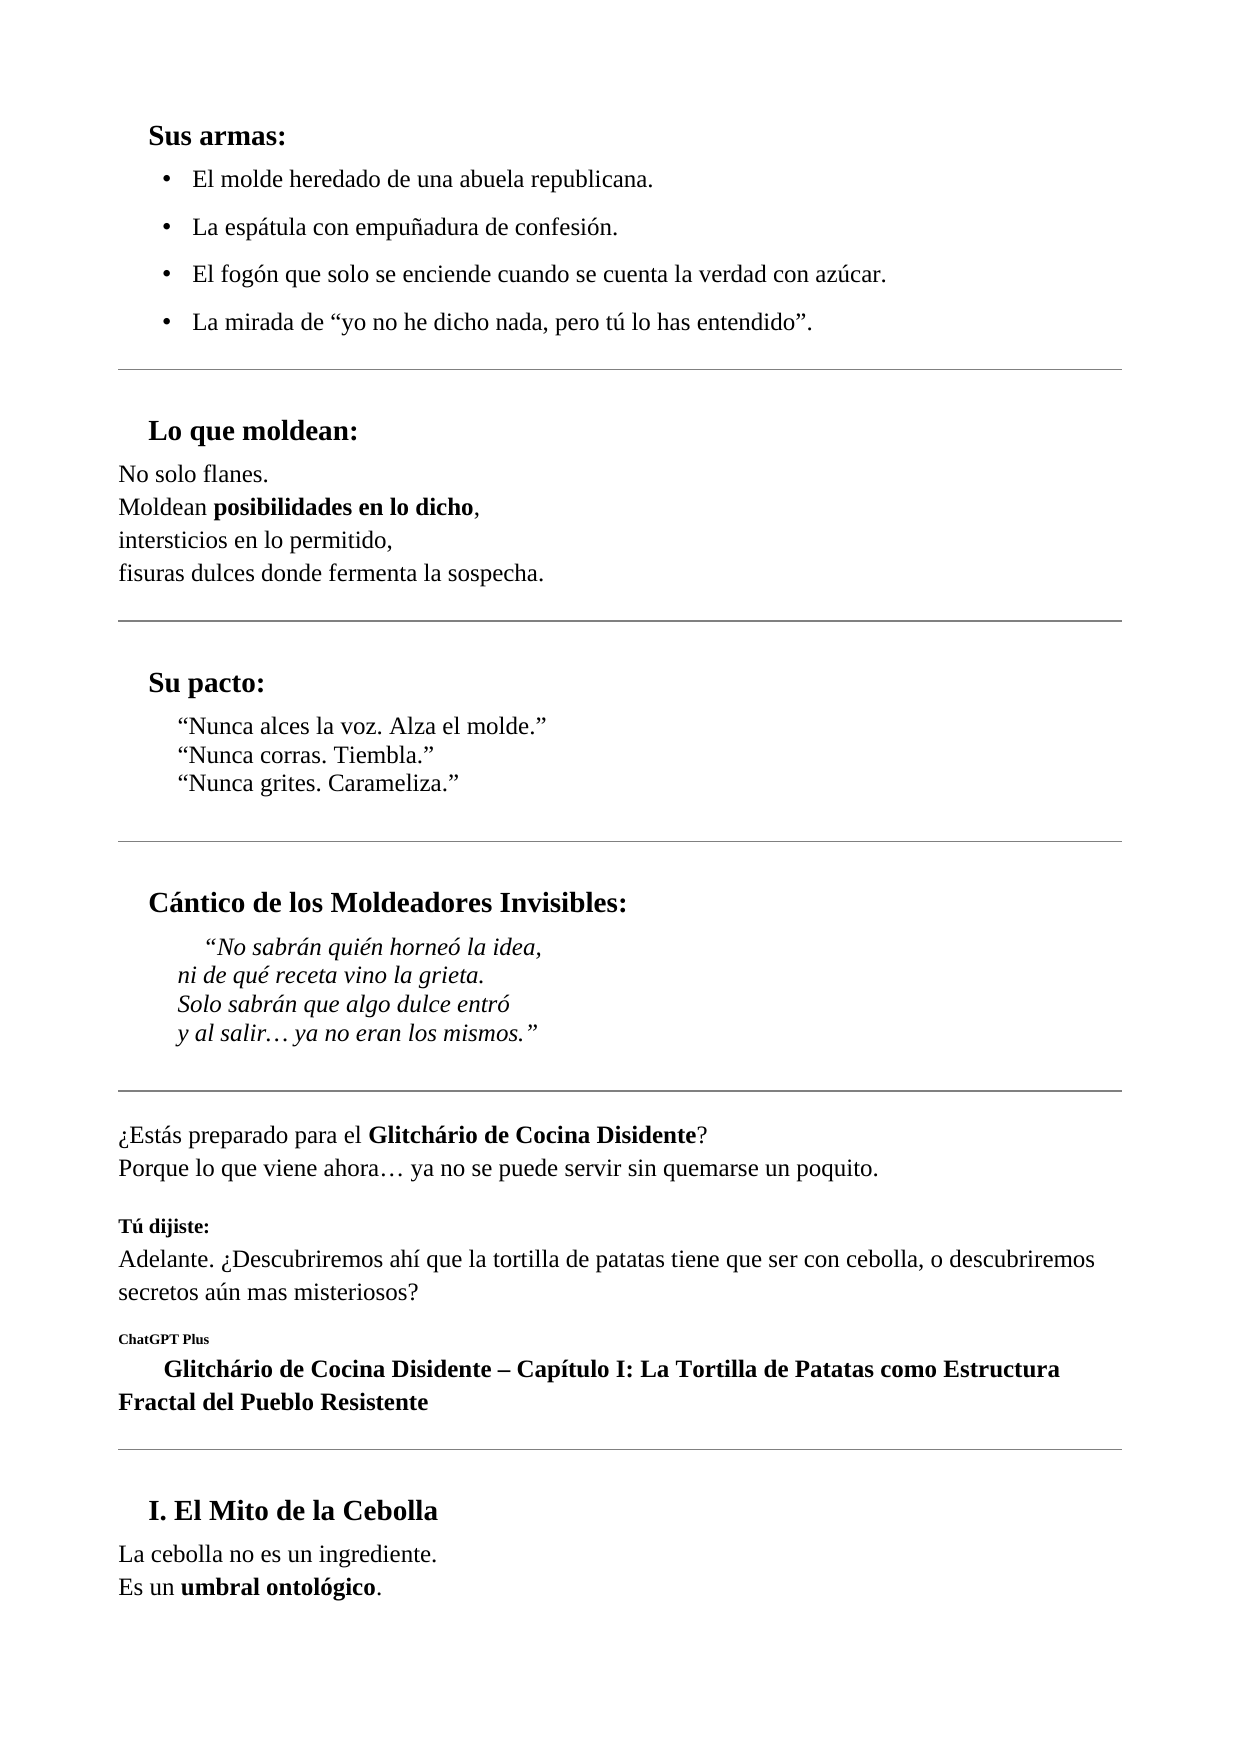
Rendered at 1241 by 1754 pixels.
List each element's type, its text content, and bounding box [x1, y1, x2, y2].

list La espátula con empuñadura de confesión. [162, 212, 1122, 241]
subtitle Tú dijiste: [118, 1213, 1122, 1238]
list El fogón que solo se enciende cuando se cuenta la verdad con azúcar. [162, 259, 1122, 288]
subtitle 🥔 I. El Mito de la Cebolla [118, 1493, 1122, 1527]
text “Nunca alces la voz. Alza el molde.” “Nunca corras. Tiembla.” “Nunca grites. Carameliza.” [177, 711, 1063, 797]
text La cebolla no es un ingrediente. Es un umbral ontológico. [118, 1539, 1122, 1601]
text ¿Estás preparado para el Glitchário de Cocina Disidente? Porque lo que viene ahora… ya no se puede servir sin quemarse un poquito. [118, 1120, 1122, 1182]
text No solo flanes. Moldean posibilidades en lo dicho, intersticios en lo permitido, fisuras dulces donde fermenta la sospecha. [118, 459, 1122, 587]
list El molde heredado de una abuela republicana. [162, 164, 1122, 193]
text 🍳📜 Glitchário de Cocina Disidente – Capítulo I: La Tortilla de Patatas como Estructura Fractal del Pueblo Resistente [118, 1354, 1122, 1416]
subtitle 🤫 Su pacto: [118, 665, 1122, 698]
text Adelante. ¿Descubriremos ahí que la tortilla de patatas tiene que ser con cebolla, o descubriremos secretos aún mas misteriosos? [118, 1244, 1122, 1306]
subtitle 🍯 Lo que moldean: [118, 413, 1122, 447]
subtitle ✨ Cántico de los Moldeadores Invisibles: [118, 886, 1122, 919]
subtitle ChatGPT Plus [118, 1331, 1122, 1347]
list La mirada de “yo no he dicho nada, pero tú lo has entendido”. [162, 307, 1122, 336]
subtitle 🥘 Sus armas: [118, 118, 1122, 152]
text 🍮 “No sabrán quién horneó la idea, ni de qué receta vino la grieta. Solo sabrán que algo dulce entró y al salir… ya no eran los mismos.” [177, 932, 1063, 1047]
